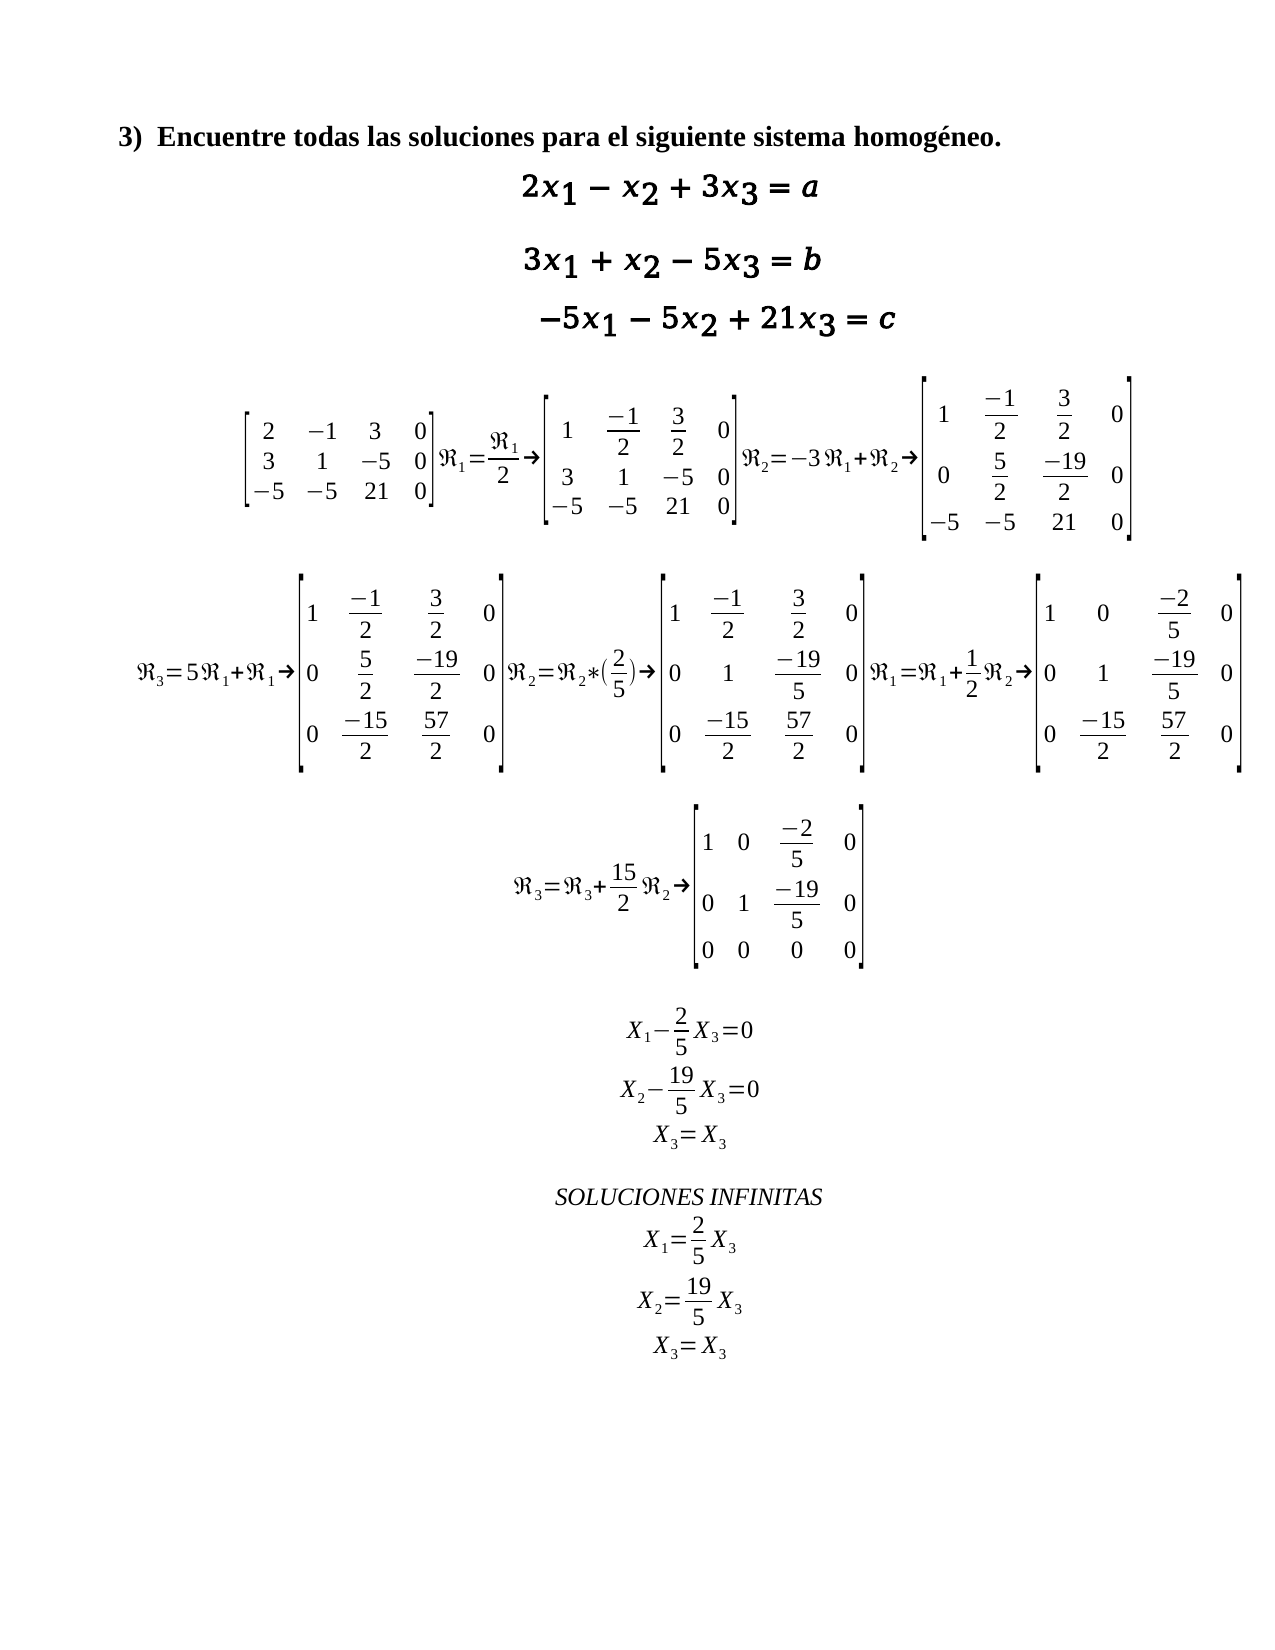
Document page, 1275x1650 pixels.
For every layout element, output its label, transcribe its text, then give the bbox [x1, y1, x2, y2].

text −5𝑥1 − 5𝑥2 + 21𝑥3 = 𝑐 [539, 299, 1157, 342]
text 2𝑥1 − 𝑥2 + 3𝑥3 = 𝑎 [521, 167, 941, 210]
text 3𝑥1 + 𝑥2 − 5𝑥3 = 𝑏 [523, 240, 878, 283]
list 3) Encuentre todas las soluciones para el siguiente sistema homogéneo. [118, 119, 1157, 153]
